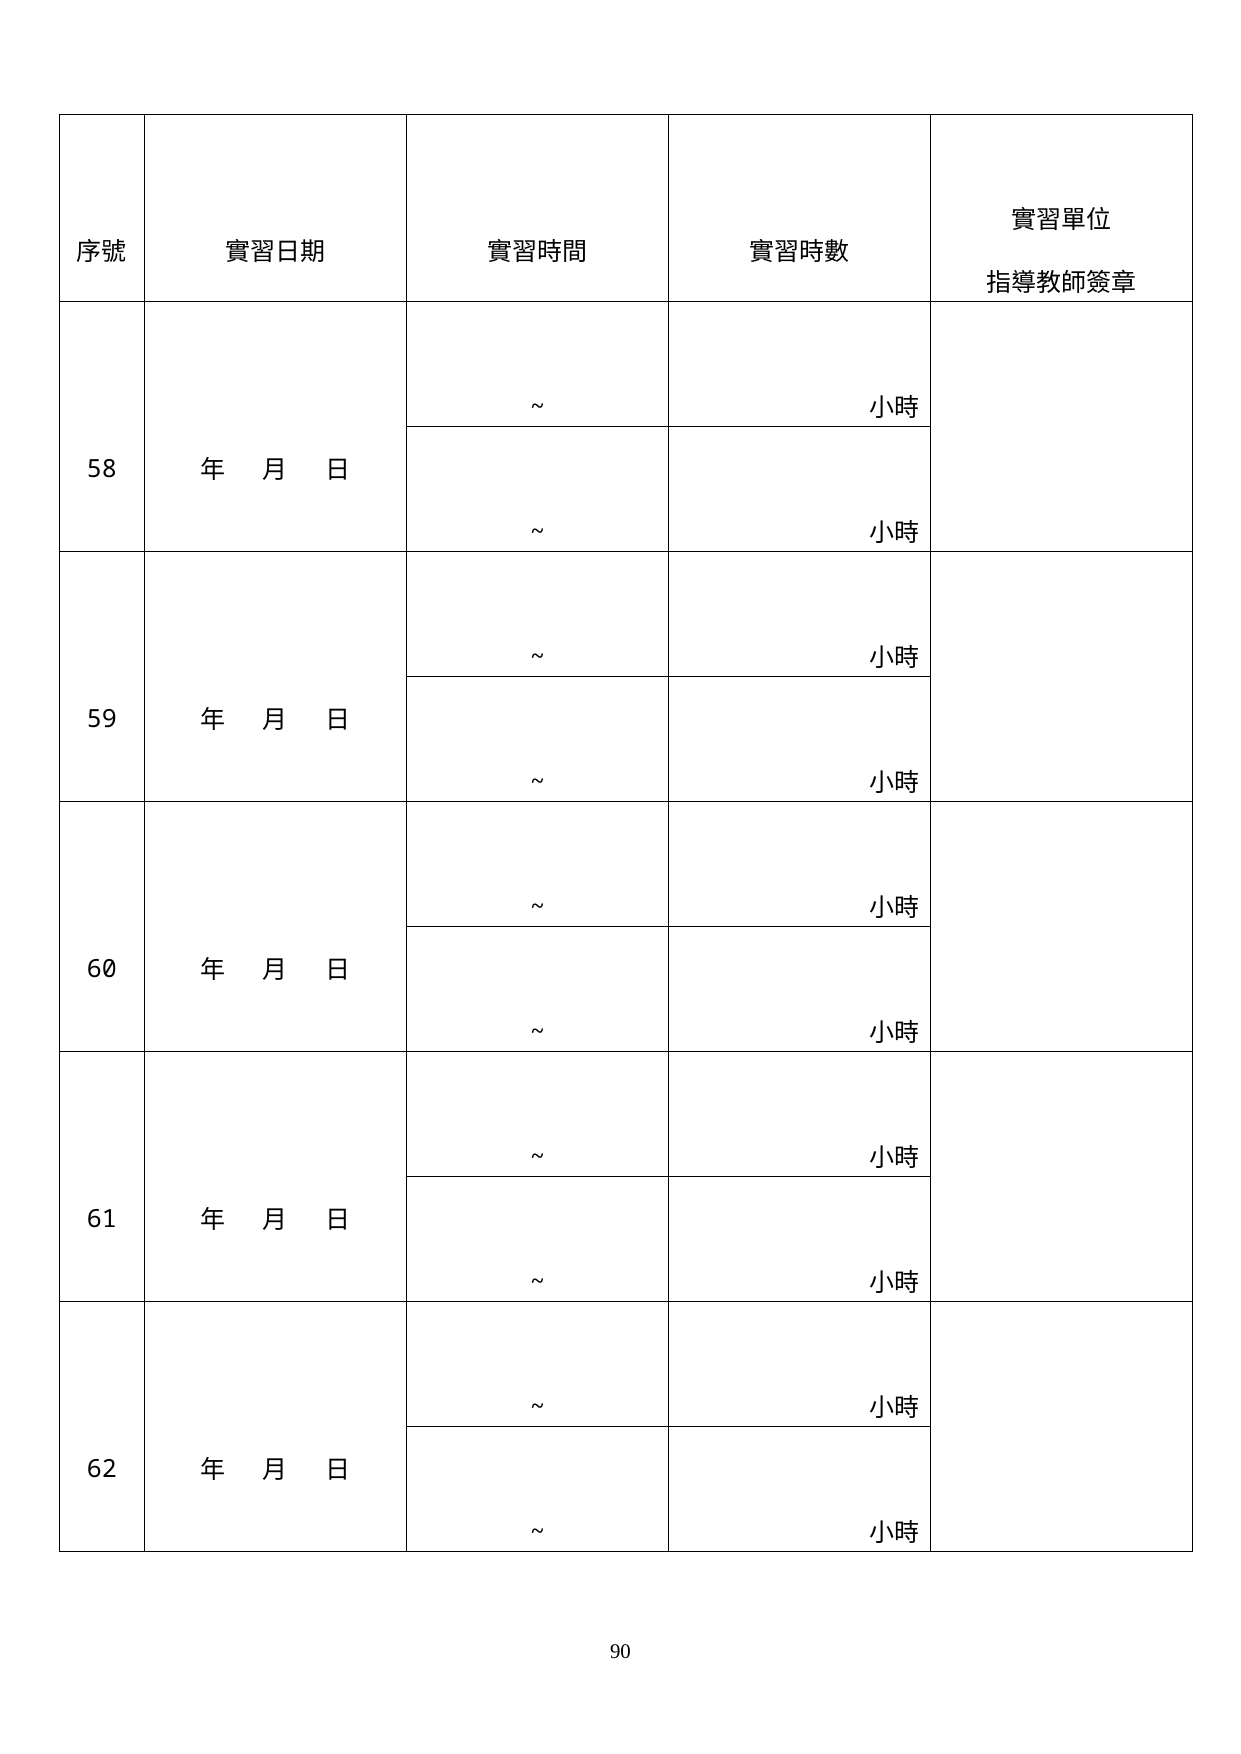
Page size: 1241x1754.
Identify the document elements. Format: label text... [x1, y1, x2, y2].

table_cell 年 月 日 [145, 802, 406, 1051]
table_cell ~ [407, 1427, 668, 1551]
table_cell [931, 302, 1192, 551]
table_cell 小時 [669, 427, 930, 551]
table_cell 小時 [669, 1052, 930, 1176]
table_cell 年 月 日 [145, 552, 406, 801]
table_cell 年 月 日 [145, 302, 406, 551]
table_cell 60 [60, 802, 144, 1051]
table_cell ~ [407, 677, 668, 801]
table_cell 61 [60, 1052, 144, 1301]
table_header 實習時間 [407, 115, 668, 301]
table_cell 小時 [669, 552, 930, 676]
table_cell 59 [60, 552, 144, 801]
table_cell ~ [407, 1177, 668, 1301]
table_cell ~ [407, 1052, 668, 1176]
table_cell [931, 802, 1192, 1051]
table_cell ~ [407, 427, 668, 551]
table_cell [931, 1302, 1192, 1551]
table_cell ~ [407, 802, 668, 926]
table_header 實習日期 [145, 115, 406, 301]
table_cell [931, 1052, 1192, 1301]
table_cell ~ [407, 927, 668, 1051]
table_cell ~ [407, 302, 668, 426]
table_header 實習時數 [669, 115, 930, 301]
table_cell [931, 552, 1192, 801]
table_cell 小時 [669, 927, 930, 1051]
table_header 序號 [60, 115, 144, 301]
table_cell 小時 [669, 677, 930, 801]
table_cell 58 [60, 302, 144, 551]
table_cell 小時 [669, 802, 930, 926]
table_cell 小時 [669, 1302, 930, 1426]
table_cell 小時 [669, 302, 930, 426]
table_cell 年 月 日 [145, 1302, 406, 1551]
table_cell ~ [407, 1302, 668, 1426]
table_cell ~ [407, 552, 668, 676]
table_cell 62 [60, 1302, 144, 1551]
table_cell 小時 [669, 1177, 930, 1301]
table_cell 小時 [669, 1427, 930, 1551]
table_header 實習單位 指導教師簽章 [931, 115, 1192, 301]
table_cell 年 月 日 [145, 1052, 406, 1301]
